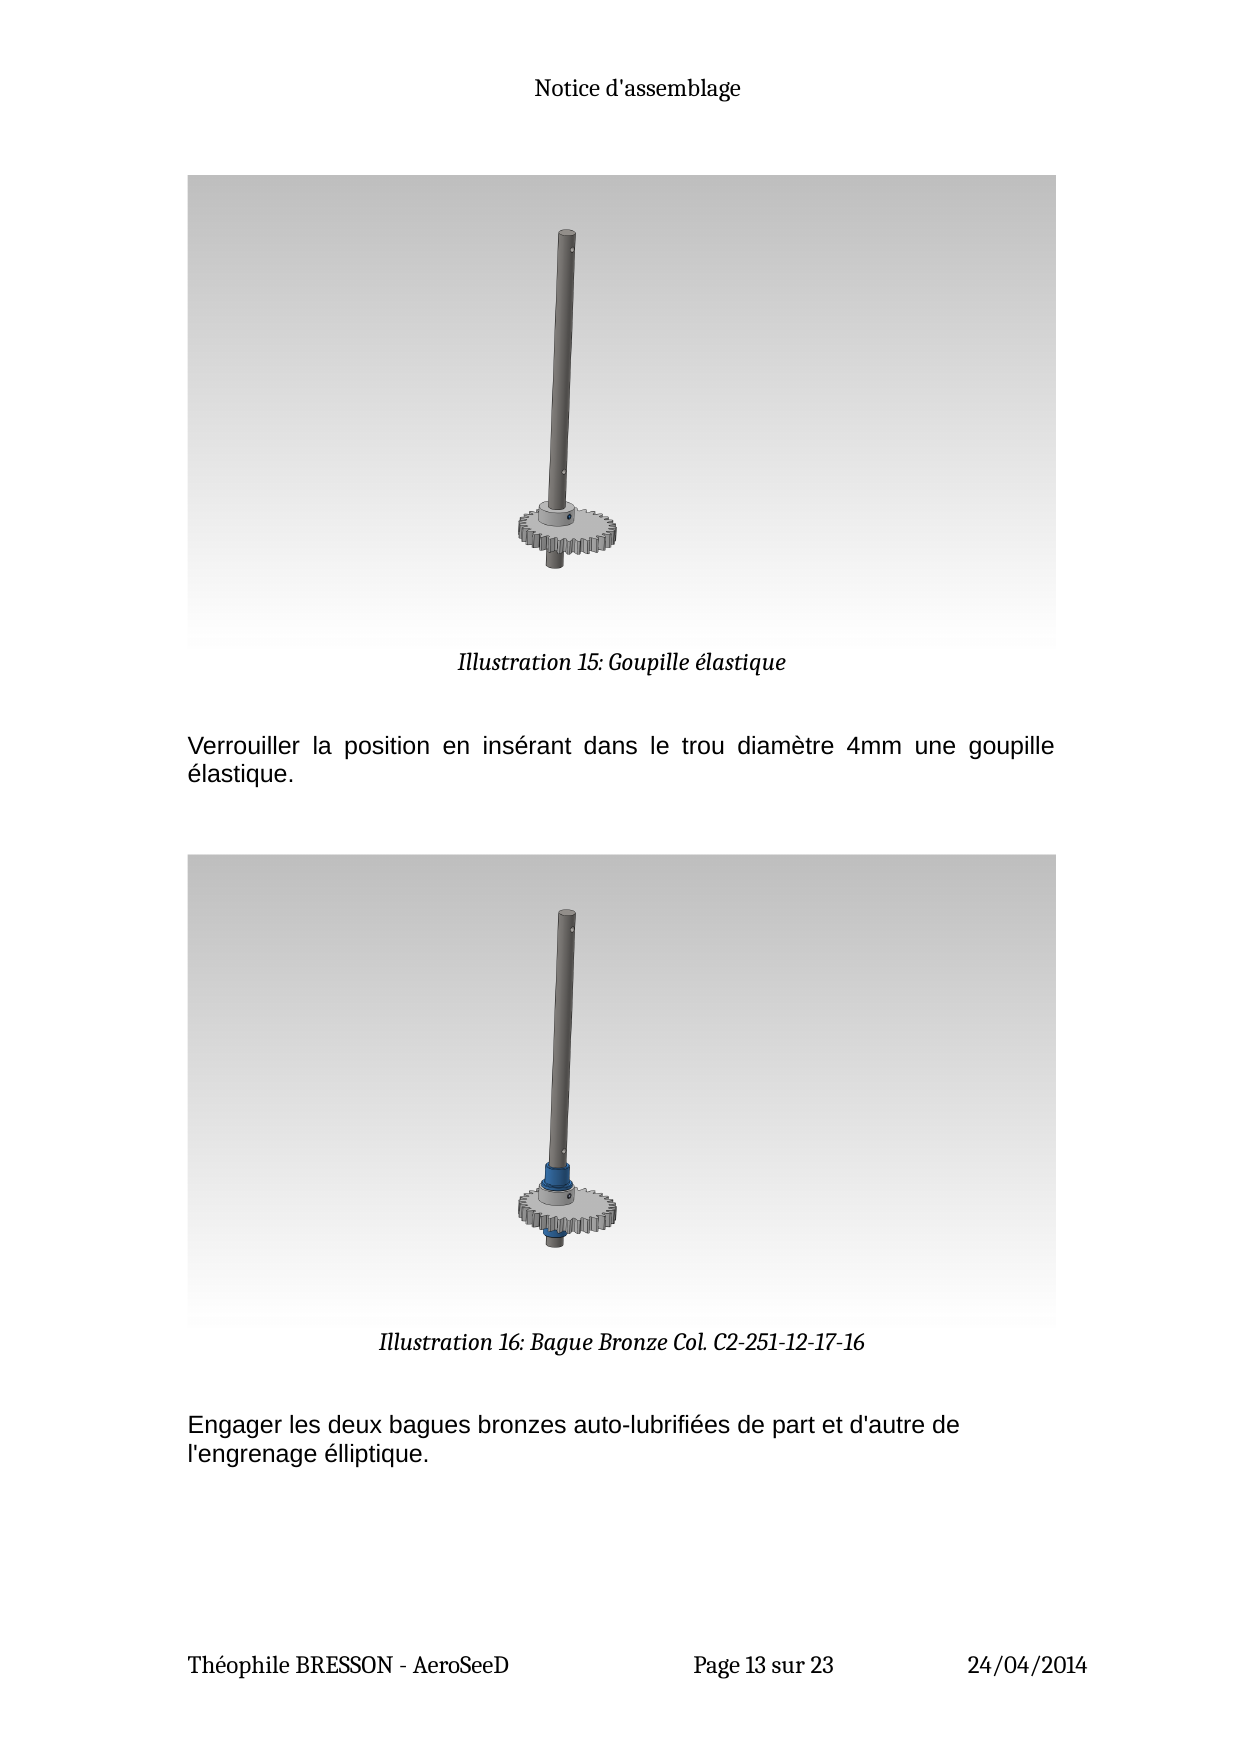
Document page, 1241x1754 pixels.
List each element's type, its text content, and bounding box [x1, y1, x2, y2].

text Verrouiller la position en insérant dans le trou diamètre 4mm une goupille élastique. [187, 731, 1056, 788]
picture [187, 175, 1056, 649]
text Illustration 15: Goupille élastique [187, 649, 1056, 677]
picture [187, 854, 1056, 1328]
text Illustration 16: Bague Bronze Col. C2-251-12-17-16 [187, 1328, 1056, 1356]
text Engager les deux bagues bronzes auto-lubrifiées de part et d'autre de l'engrenage élliptique. [187, 1410, 1056, 1468]
